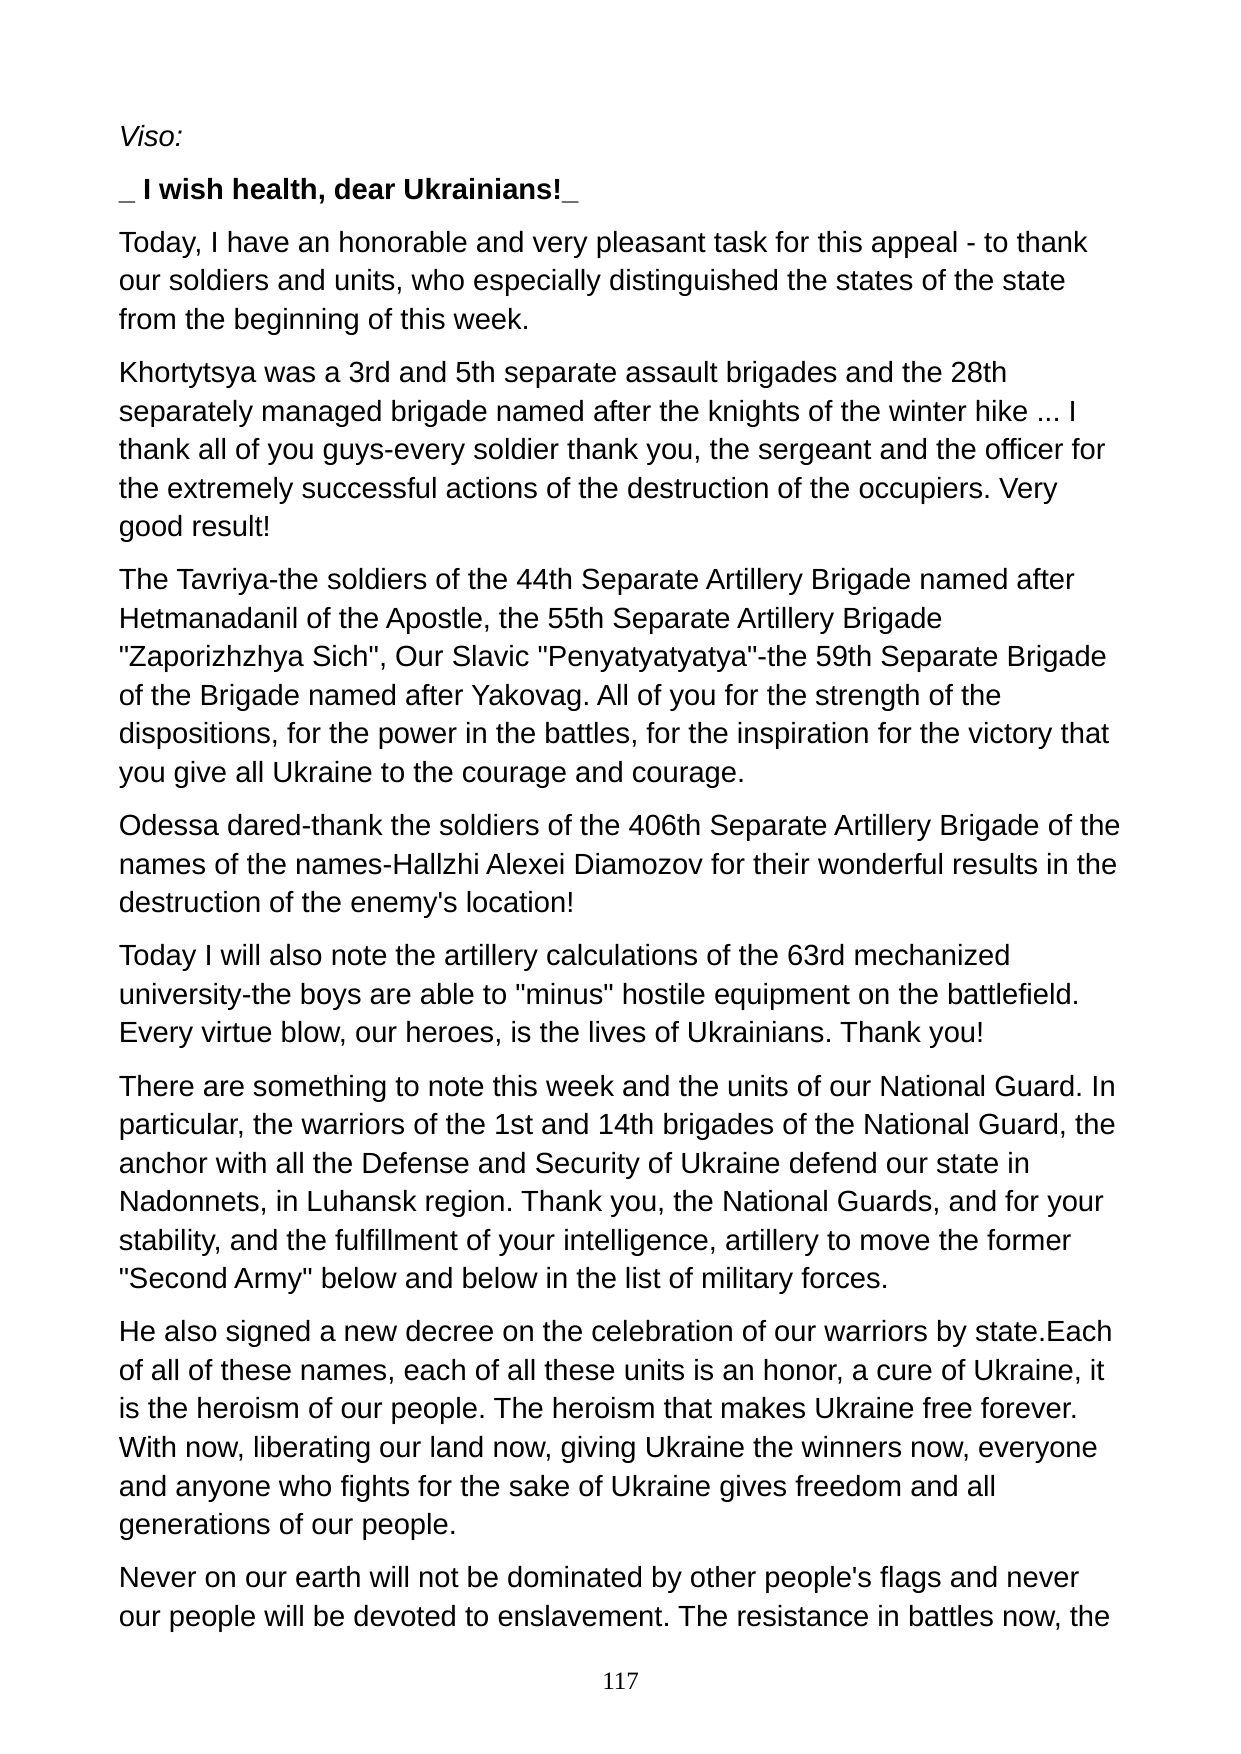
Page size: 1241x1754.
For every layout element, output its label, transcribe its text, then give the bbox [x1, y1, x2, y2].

text Today, I have an honorable and very pleasant task for this appeal - to thank our soldiers and units, who especially distinguished the states of the state from the beginning of this week. [118, 225, 1122, 335]
text The Tavriya-the soldiers of the 44th Separate Artillery Brigade named after Hetmanadanil of the Apostle, the 55th Separate Artillery Brigade "Zaporizhzhya Sich", Our Slavic "Penyatyatyatya"-the 59th Separate Brigade of the Brigade named after Yakovag. All of you for the strength of the dispositions, for the power in the battles, for the inspiration for the victory that you give all Ukraine to the courage and courage. [118, 562, 1122, 788]
text Never on our earth will not be dominated by other people's flags and never our people will be devoted to enslavement. The resistance in battles now, the [118, 1560, 1122, 1632]
text Today I will also note the artillery calculations of the 63rd mechanized university-the boys are able to "minus" hostile equipment on the battlefield. Every virtue blow, our heroes, is the lives of Ukrainians. Thank you! [118, 938, 1122, 1049]
text There are something to note this week and the units of our National Guard. In particular, the warriors of the 1st and 14th brigades of the National Guard, the anchor with all the Defense and Security of Ukraine defend our state in Nadonnets, in Luhansk region. Thank you, the National Guards, and for your stability, and the fulfillment of your intelligence, artillery to move the former "Second Army" below and below in the list of military forces. [118, 1068, 1122, 1295]
text He also signed a new decree on the celebration of our warriors by state.Each of all of these names, each of all these units is an honor, a cure of Ukraine, it is the heroism of our people. The heroism that makes Ukraine free forever. With now, liberating our land now, giving Ukraine the winners now, everyone and anyone who fights for the sake of Ukraine gives freedom and all generations of our people. [118, 1314, 1122, 1541]
text _ I wish health, dear Ukrainians!_ [118, 172, 1122, 205]
text Odessa dared-thank the soldiers of the 406th Separate Artillery Brigade of the names of the names-Hallzhi Alexei Diamozov for their wonderful results in the destruction of the enemy's location! [118, 808, 1122, 919]
text Khortytsya was a 3rd and 5th separate assault brigades and the 28th separately managed brigade named after the knights of the winter hike ... I thank all of you guys-every soldier thank you, the sergeant and the officer for the extremely successful actions of the destruction of the occupiers. Very good result! [118, 355, 1122, 543]
text Viso: [118, 118, 1122, 152]
